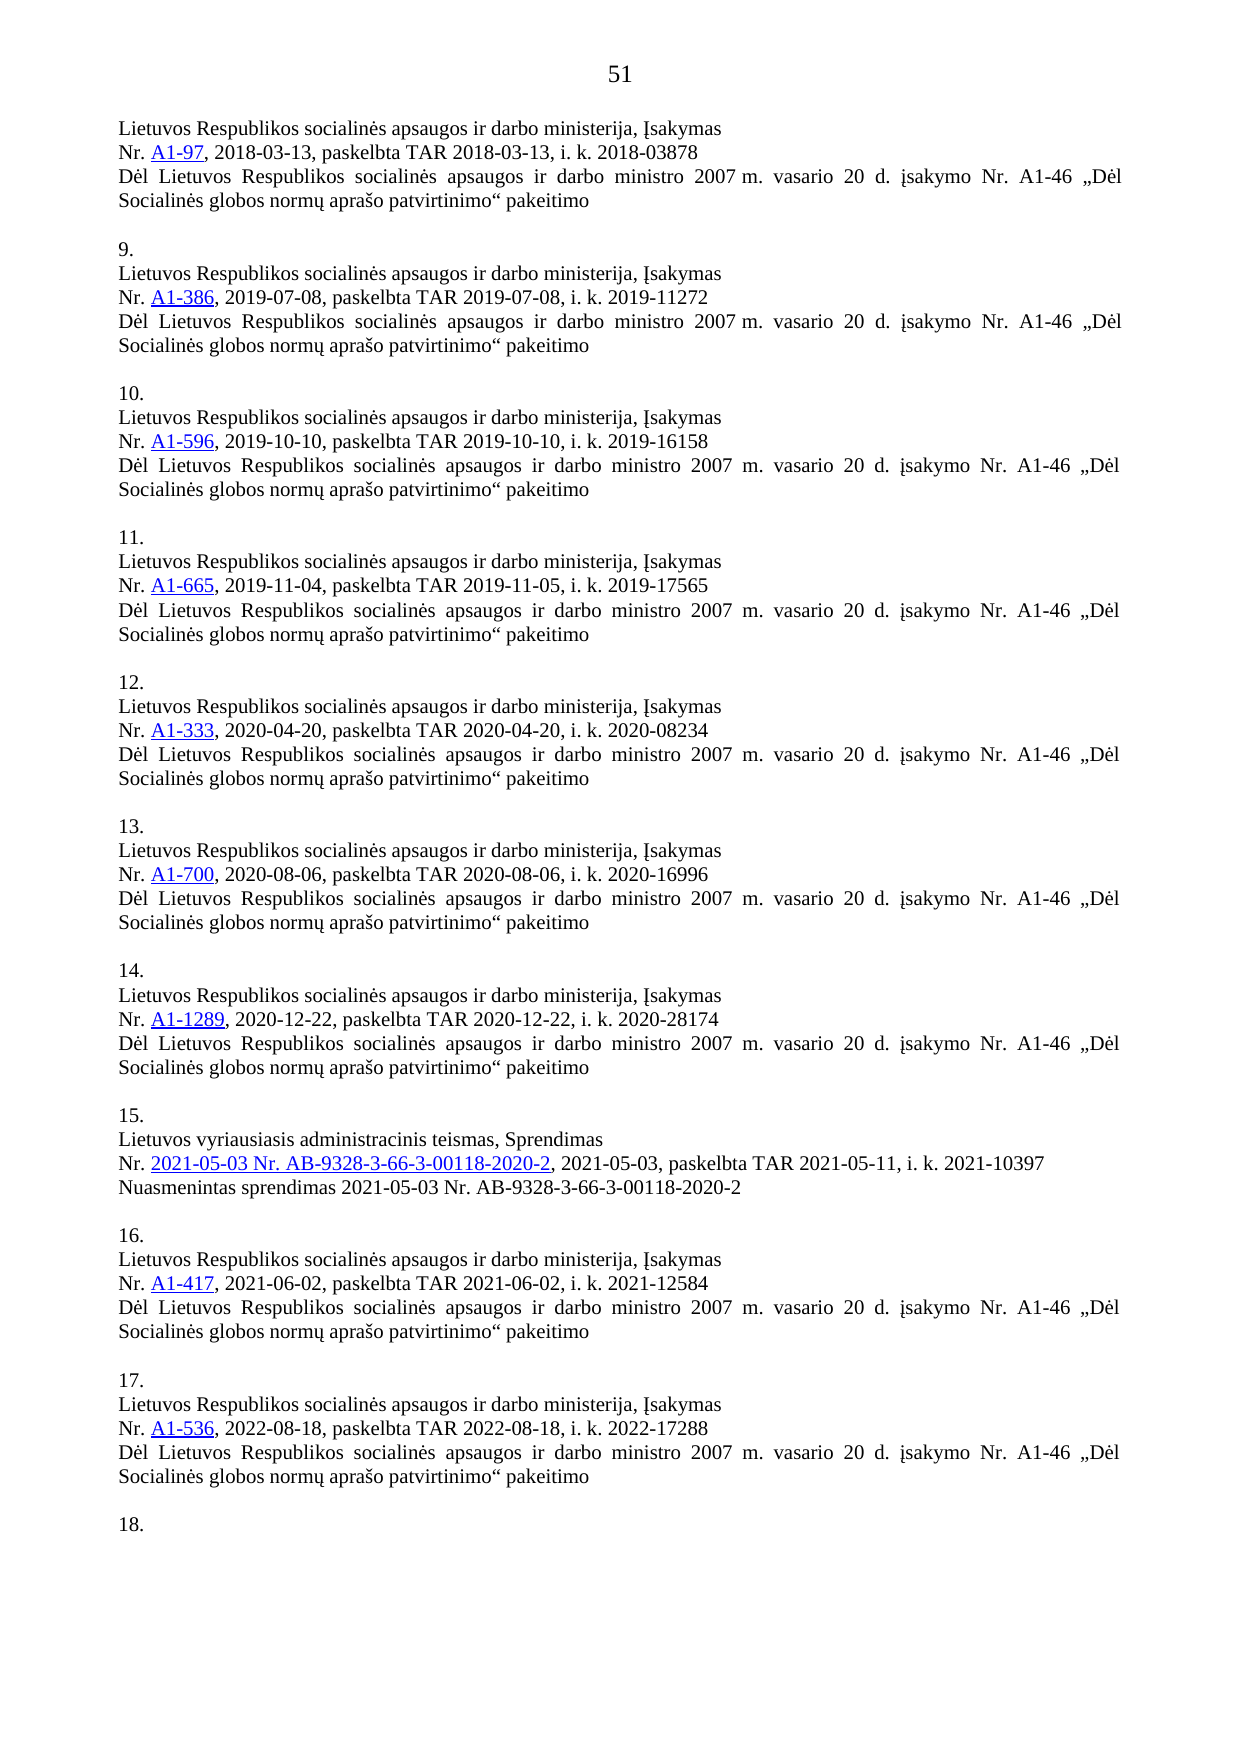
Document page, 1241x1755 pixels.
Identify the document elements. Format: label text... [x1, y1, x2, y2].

text Dėl Lietuvos Respublikos socialinės apsaugos ir darbo ministro 2007 m. vasario 20 d. įsakymo Nr. A1-46 „Dėl Socialinės globos normų aprašo patvirtinimo“ pakeitimo [118, 742, 1122, 790]
text Nr. A1-97, 2018-03-13, paskelbta TAR 2018-03-13, i. k. 2018-03878 [118, 140, 1122, 164]
text Dėl Lietuvos Respublikos socialinės apsaugos ir darbo ministro 2007 m. vasario 20 d. įsakymo Nr. A1-46 „Dėl Socialinės globos normų aprašo patvirtinimo“ pakeitimo [118, 1031, 1122, 1079]
text Nr. A1-536, 2022-08-18, paskelbta TAR 2022-08-18, i. k. 2022-17288 [118, 1416, 1122, 1440]
text Nr. A1-665, 2019-11-04, paskelbta TAR 2019-11-05, i. k. 2019-17565 [118, 573, 1122, 597]
text Lietuvos Respublikos socialinės apsaugos ir darbo ministerija, Įsakymas [118, 549, 1122, 573]
text Dėl Lietuvos Respublikos socialinės apsaugos ir darbo ministro 2007 m. vasario 20 d. įsakymo Nr. A1-46 „Dėl Socialinės globos normų aprašo patvirtinimo“ pakeitimo [118, 1440, 1122, 1488]
text Nr. A1-333, 2020-04-20, paskelbta TAR 2020-04-20, i. k. 2020-08234 [118, 718, 1122, 742]
text Nr. A1-700, 2020-08-06, paskelbta TAR 2020-08-06, i. k. 2020-16996 [118, 862, 1122, 886]
text Lietuvos Respublikos socialinės apsaugos ir darbo ministerija, Įsakymas [118, 694, 1122, 718]
text Nuasmenintas sprendimas 2021-05-03 Nr. AB-9328-3-66-3-00118-2020-2 [118, 1175, 1122, 1199]
text 17. [118, 1367, 1122, 1392]
text 10. [118, 381, 1122, 405]
text 9. [118, 237, 1122, 261]
text 16. [118, 1223, 1122, 1247]
text Lietuvos Respublikos socialinės apsaugos ir darbo ministerija, Įsakymas [118, 405, 1122, 429]
text Lietuvos Respublikos socialinės apsaugos ir darbo ministerija, Įsakymas [118, 116, 1122, 140]
text Dėl Lietuvos Respublikos socialinės apsaugos ir darbo ministro 2007 m. vasario 20 d. įsakymo Nr. A1-46 „Dėl Socialinės globos normų aprašo patvirtinimo“ pakeitimo [118, 886, 1122, 934]
text Nr. A1-596, 2019-10-10, paskelbta TAR 2019-10-10, i. k. 2019-16158 [118, 429, 1122, 453]
text Lietuvos Respublikos socialinės apsaugos ir darbo ministerija, Įsakymas [118, 1247, 1122, 1271]
text 13. [118, 814, 1122, 838]
text Nr. A1-417, 2021-06-02, paskelbta TAR 2021-06-02, i. k. 2021-12584 [118, 1271, 1122, 1295]
text 11. [118, 525, 1122, 549]
text Lietuvos Respublikos socialinės apsaugos ir darbo ministerija, Įsakymas [118, 261, 1122, 285]
text Nr. A1-386, 2019-07-08, paskelbta TAR 2019-07-08, i. k. 2019-11272 [118, 285, 1122, 309]
text Nr. 2021-05-03 Nr. AB-9328-3-66-3-00118-2020-2, 2021-05-03, paskelbta TAR 2021-05-11, i. k. 2021-10397 [118, 1151, 1122, 1175]
text Nr. A1-1289, 2020-12-22, paskelbta TAR 2020-12-22, i. k. 2020-28174 [118, 1007, 1122, 1031]
text 14. [118, 958, 1122, 982]
text Dėl Lietuvos Respublikos socialinės apsaugos ir darbo ministro 2007 m. vasario 20 d. įsakymo Nr. A1-46 „Dėl Socialinės globos normų aprašo patvirtinimo“ pakeitimo [118, 1295, 1122, 1343]
text Dėl Lietuvos Respublikos socialinės apsaugos ir darbo ministro 2007 m. vasario 20 d. įsakymo Nr. A1-46 „Dėl Socialinės globos normų aprašo patvirtinimo“ pakeitimo [118, 164, 1122, 212]
text Lietuvos Respublikos socialinės apsaugos ir darbo ministerija, Įsakymas [118, 1392, 1122, 1416]
text Lietuvos Respublikos socialinės apsaugos ir darbo ministerija, Įsakymas [118, 838, 1122, 862]
text Dėl Lietuvos Respublikos socialinės apsaugos ir darbo ministro 2007 m. vasario 20 d. įsakymo Nr. A1-46 „Dėl Socialinės globos normų aprašo patvirtinimo“ pakeitimo [118, 309, 1122, 357]
text Dėl Lietuvos Respublikos socialinės apsaugos ir darbo ministro 2007 m. vasario 20 d. įsakymo Nr. A1-46 „Dėl Socialinės globos normų aprašo patvirtinimo“ pakeitimo [118, 597, 1122, 646]
text Dėl Lietuvos Respublikos socialinės apsaugos ir darbo ministro 2007 m. vasario 20 d. įsakymo Nr. A1-46 „Dėl Socialinės globos normų aprašo patvirtinimo“ pakeitimo [118, 453, 1122, 501]
text Lietuvos Respublikos socialinės apsaugos ir darbo ministerija, Įsakymas [118, 982, 1122, 1007]
text Lietuvos vyriausiasis administracinis teismas, Sprendimas [118, 1127, 1122, 1151]
text 12. [118, 670, 1122, 694]
text 18. [118, 1512, 1122, 1536]
text 15. [118, 1103, 1122, 1127]
